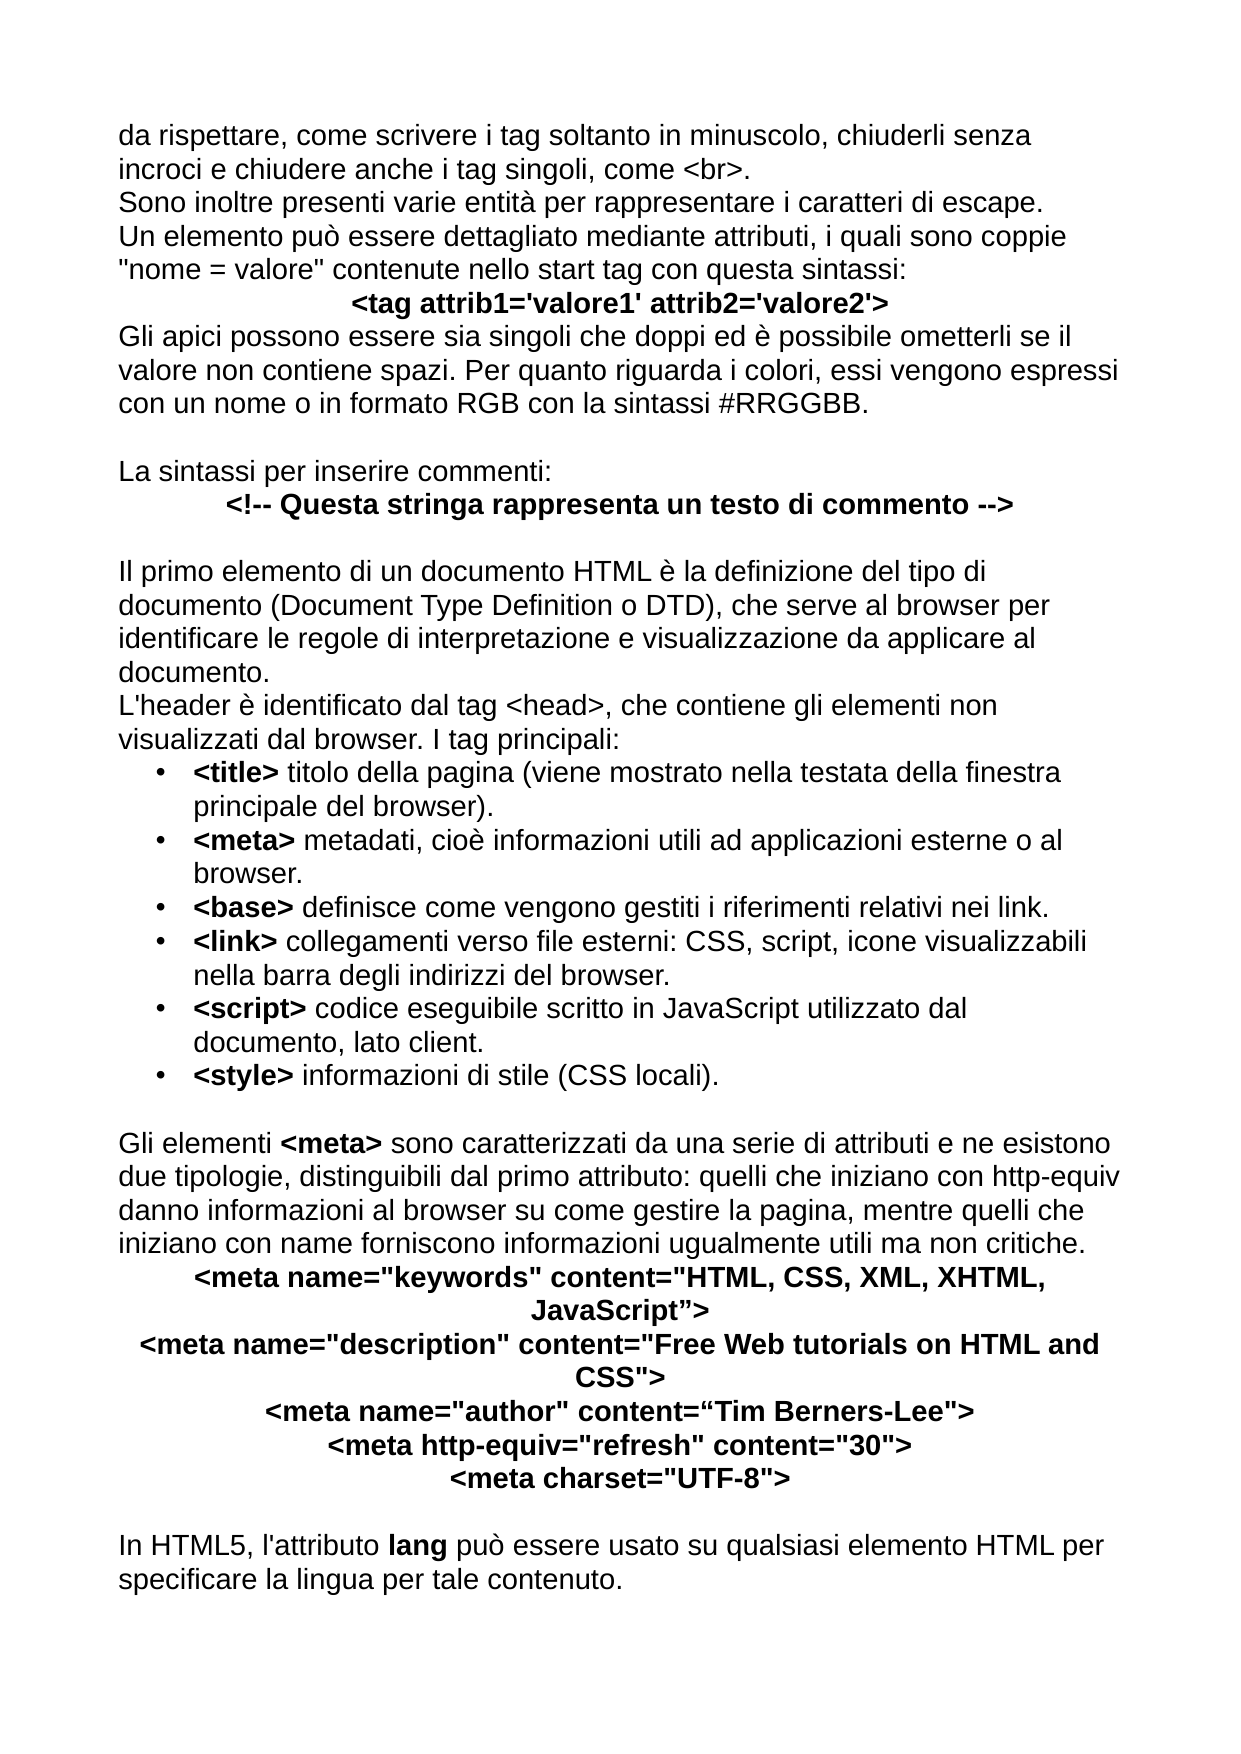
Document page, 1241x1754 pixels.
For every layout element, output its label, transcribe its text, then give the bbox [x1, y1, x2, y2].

text Gli elementi <meta> sono caratterizzati da una serie di attributi e ne esistono due tipologie, distinguibili dal primo attributo: quelli che iniziano con http-equiv danno informazioni al browser su come gestire la pagina, mentre quelli che iniziano con name forniscono informazioni ugualmente utili ma non critiche. [118, 1126, 1122, 1260]
text <meta name="description" content="Free Web tutorials on HTML and CSS"> [118, 1327, 1122, 1394]
text <meta name="keywords" content="HTML, CSS, XML, XHTML, JavaScript”> [118, 1260, 1122, 1327]
text Sono inoltre presenti varie entità per rappresentare i caratteri di escape. [118, 185, 1122, 219]
text Un elemento può essere dettagliato mediante attributi, i quali sono coppie "nome = valore" contenute nello start tag con questa sintassi: [118, 219, 1122, 286]
text La sintassi per inserire commenti: [118, 453, 1122, 487]
text <meta http-equiv="refresh" content="30"> [118, 1427, 1122, 1461]
text <meta name="author" content=“Tim Berners-Lee"> [118, 1394, 1122, 1427]
text Il primo elemento di un documento HTML è la definizione del tipo di documento (Document Type Definition o DTD), che serve al browser per identificare le regole di interpretazione e visualizzazione da applicare al documento. [118, 554, 1122, 688]
text In HTML5, l'attributo lang può essere usato su qualsiasi elemento HTML per specificare la lingua per tale contenuto. [118, 1528, 1122, 1595]
list <style> informazioni di stile (CSS locali). [156, 1058, 1122, 1092]
list <link> collegamenti verso file esterni: CSS, script, icone visualizzabili nella barra degli indirizzi del browser. [156, 924, 1122, 991]
list <script> codice eseguibile scritto in JavaScript utilizzato dal documento, lato client. [156, 991, 1122, 1058]
text <!-- Questa stringa rappresenta un testo di commento --> [118, 487, 1122, 521]
list <title> titolo della pagina (viene mostrato nella testata della finestra principale del browser). [156, 755, 1122, 823]
text <tag attrib1='valore1' attrib2='valore2'> [118, 286, 1122, 319]
text Gli apici possono essere sia singoli che doppi ed è possibile ometterli se il valore non contiene spazi. Per quanto riguarda i colori, essi vengono espressi con un nome o in formato RGB con la sintassi #RRGGBB. [118, 319, 1122, 420]
text da rispettare, come scrivere i tag soltanto in minuscolo, chiuderli senza incroci e chiudere anche i tag singoli, come <br>. [118, 118, 1122, 185]
text <meta charset="UTF-8"> [118, 1461, 1122, 1494]
list <base> definisce come vengono gestiti i riferimenti relativi nei link. [156, 890, 1122, 924]
list <meta> metadati, cioè informazioni utili ad applicazioni esterne o al browser. [156, 823, 1122, 890]
text L'header è identificato dal tag <head>, che contiene gli elementi non visualizzati dal browser. I tag principali: [118, 688, 1122, 755]
